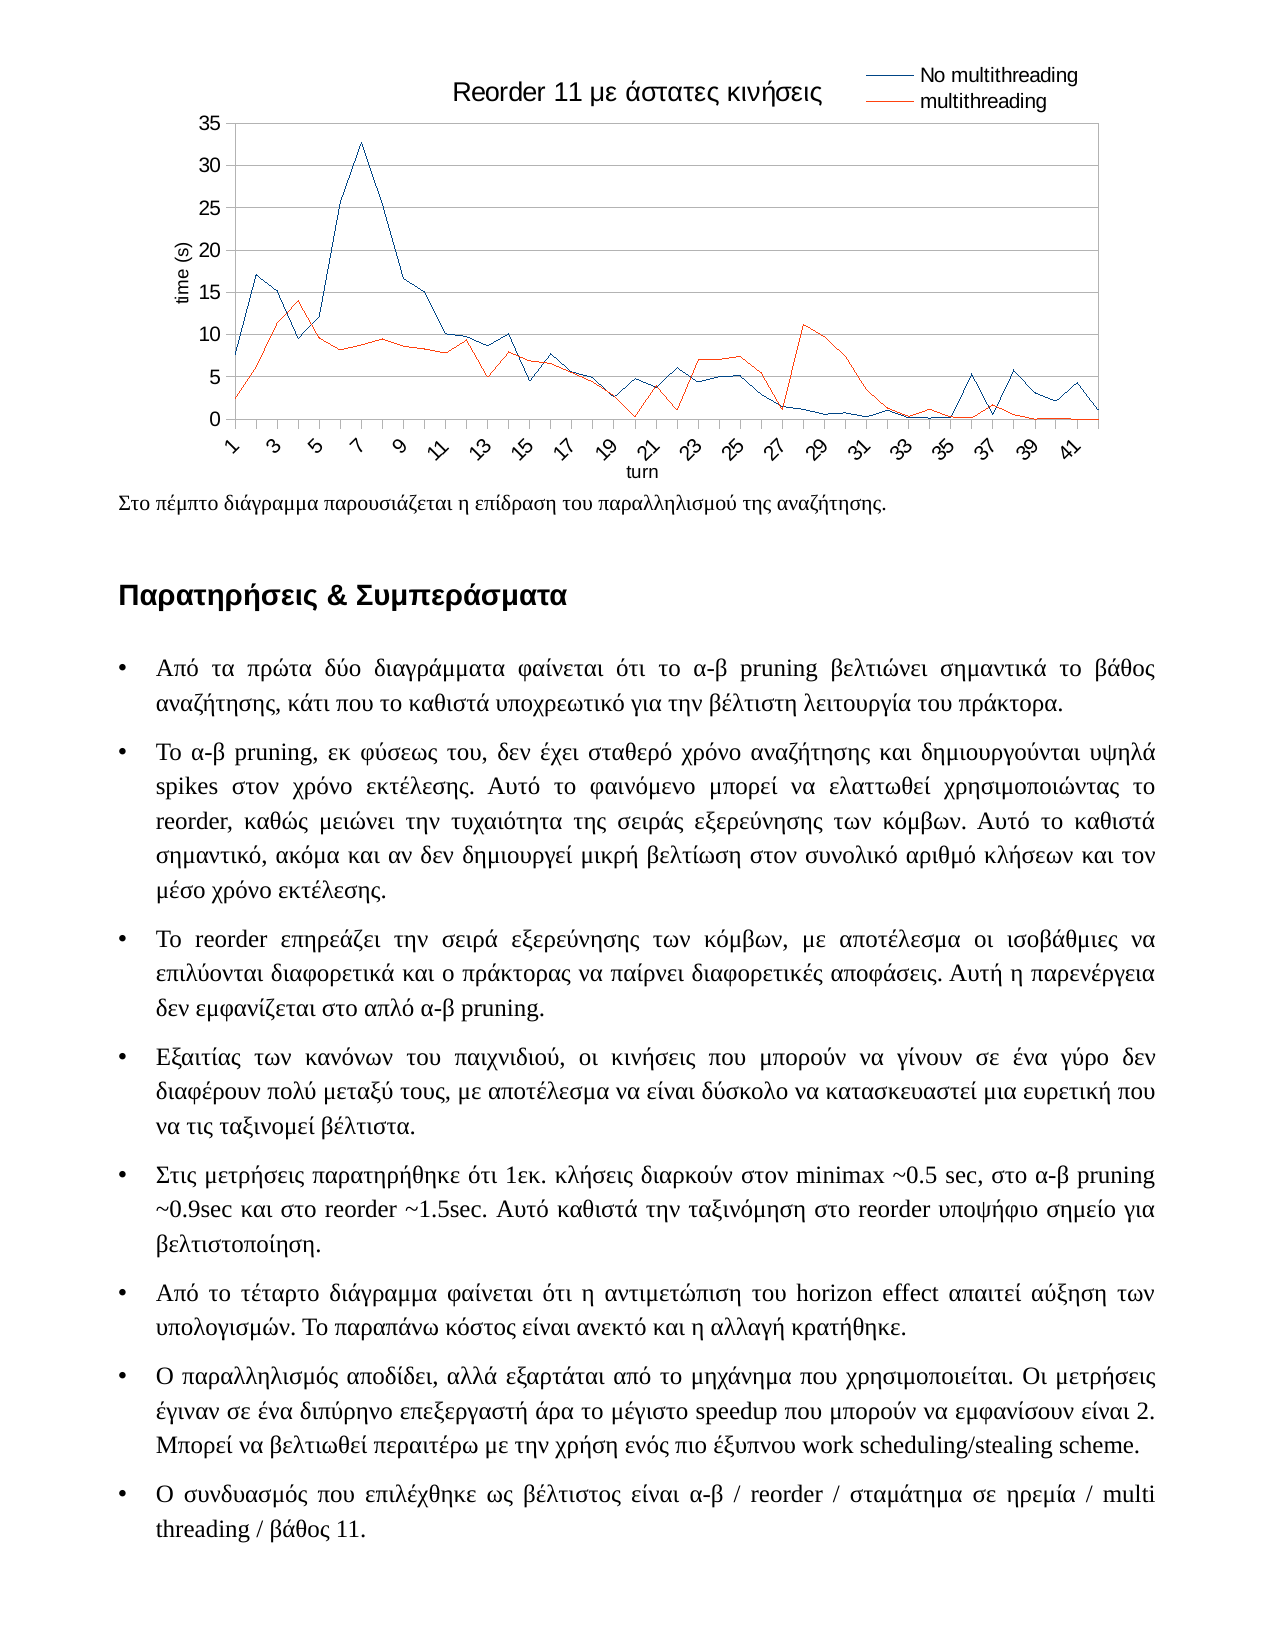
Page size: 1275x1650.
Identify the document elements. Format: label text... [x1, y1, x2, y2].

list Στις μετρήσεις παρατηρήθηκε ότι 1εκ. κλήσεις διαρκούν στον minimax ~0.5 sec, στο α-β pruning ~0.9sec και στο reorder ~1.5sec. Αυτό καθιστά την ταξινόμηση στο reorder υποψήφιο σημείο για βελτιστοποίηση. [118, 1160, 1157, 1258]
list Το reorder επηρεάζει την σειρά εξερεύνησης των κόμβων, με αποτέλεσμα οι ισοβάθμιες να επιλύονται διαφορετικά και ο πράκτορας να παίρνει διαφορετικές αποφάσεις. Αυτή η παρενέργεια δεν εμφανίζεται στο απλό α-β pruning. [118, 924, 1157, 1022]
list Το α-β pruning, εκ φύσεως του, δεν έχει σταθερό χρόνο αναζήτησης και δημιουργούνται υψηλά spikes στον χρόνο εκτέλεσης. Αυτό το φαινόμενο μπορεί να ελαττωθεί χρησιμοποιώντας το reorder, καθώς μειώνει την τυχαιότητα της σειράς εξερεύνησης των κόμβων. Αυτό το καθιστά σημαντικό, ακόμα και αν δεν δημιουργεί μικρή βελτίωση στον συνολικό αριθμό κλήσεων και τον μέσο χρόνο εκτέλεσης. [118, 737, 1157, 903]
list Ο συνδυασμός που επιλέχθηκε ως βέλτιστος είναι α-β / reorder / σταμάτημα σε ηρεμία / multi threading / βάθος 11. [118, 1479, 1157, 1543]
list Από το τέταρτο διάγραμμα φαίνεται ότι η αντιμετώπιση του horizon effect απαιτεί αύξηση των υπολογισμών. Το παραπάνω κόστος είναι ανεκτό και η αλλαγή κρατήθηκε. [118, 1278, 1157, 1341]
text Στο πέμπτο διάγραμμα παρουσιάζεται η επίδραση του παραλληλισμού της αναζήτησης. [118, 118, 1157, 515]
list Ο παραλληλισμός αποδίδει, αλλά εξαρτάται από το μηχάνημα που χρησιμοποιείται. Οι μετρήσεις έγιναν σε ένα διπύρηνο επεξεργαστή άρα το μέγιστο speedup που μπορούν να εμφανίσουν είναι 2. Μπορεί να βελτιωθεί περαιτέρω με την χρήση ενός πιο έξυπνου work scheduling/stealing scheme. [118, 1361, 1157, 1459]
subtitle Παρατηρήσεις & Συμπεράσματα [118, 578, 1157, 612]
list Από τα πρώτα δύο διαγράμματα φαίνεται ότι το α-β pruning βελτιώνει σημαντικά το βάθος αναζήτησης, κάτι που το καθιστά υποχρεωτικό για την βέλτιστη λειτουργία του πράκτορα. [118, 653, 1157, 717]
list Εξαιτίας των κανόνων του παιχνιδιού, οι κινήσεις που μπορούν να γίνουν σε ένα γύρο δεν διαφέρουν πολύ μεταξύ τους, με αποτέλεσμα να είναι δύσκολο να κατασκευαστεί μια ευρετική που να τις ταξινομεί βέλτιστα. [118, 1042, 1157, 1139]
